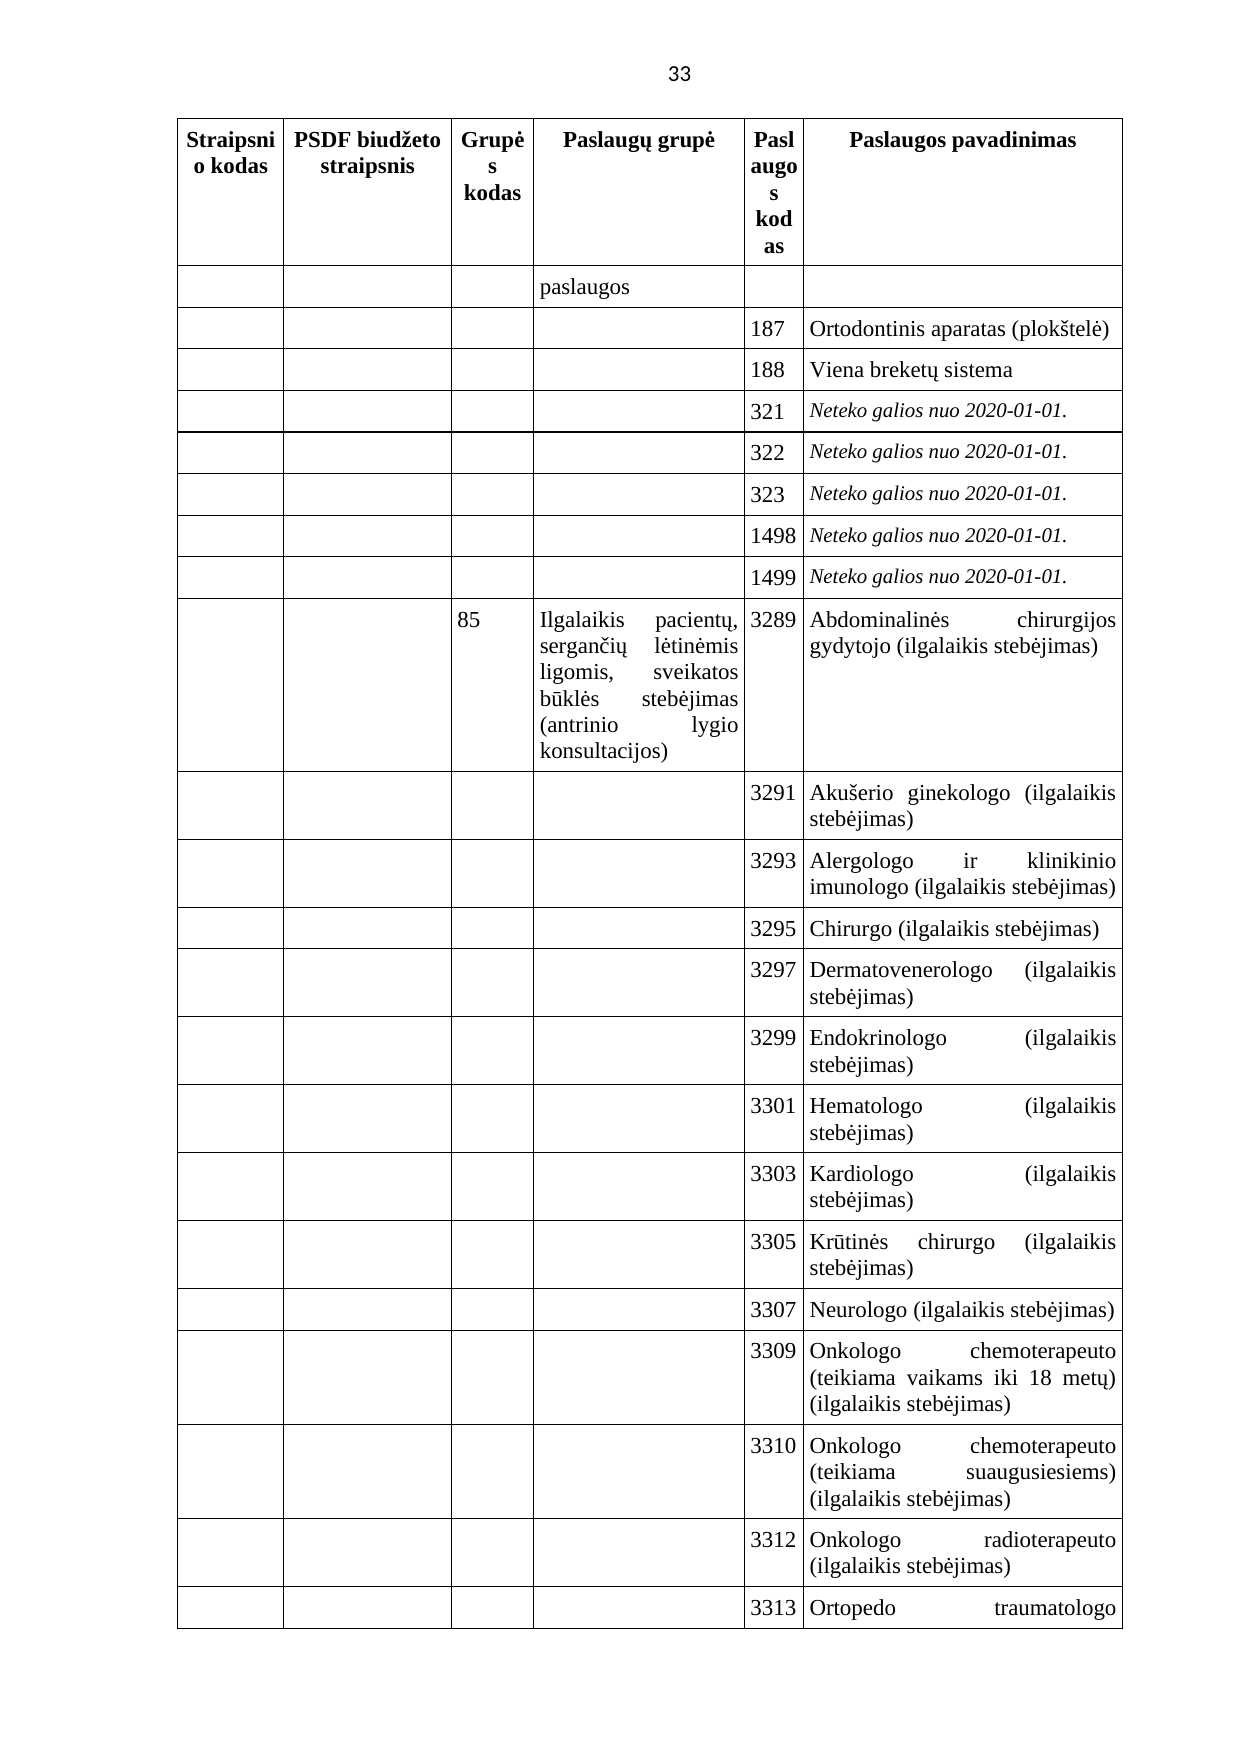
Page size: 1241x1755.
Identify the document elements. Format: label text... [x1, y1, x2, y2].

table_cell [178, 1221, 283, 1288]
table_cell [178, 349, 283, 390]
table_cell [284, 474, 451, 514]
table_header Paslaugų grupė [534, 119, 744, 265]
table_cell [284, 308, 451, 348]
table_cell [284, 1425, 451, 1518]
table_cell [178, 1519, 283, 1586]
table_cell Onkologo chemoterapeuto (teikiama vaikams iki 18 metų) (ilgalaikis stebėjimas) [804, 1331, 1122, 1424]
table_cell [178, 949, 283, 1016]
table_cell 3305 [745, 1221, 803, 1288]
table_cell [452, 840, 533, 907]
table_cell [452, 1331, 533, 1424]
table_cell Alergologo ir klinikinio imunologo (ilgalaikis stebėjimas) [804, 840, 1122, 907]
table_cell Onkologo radioterapeuto (ilgalaikis stebėjimas) [804, 1519, 1122, 1586]
table_cell [452, 772, 533, 839]
table_cell [284, 1221, 451, 1288]
table_cell 188 [745, 349, 803, 390]
table_cell [534, 1519, 744, 1586]
table_cell [452, 1017, 533, 1084]
table_cell [178, 1425, 283, 1518]
table_cell 3309 [745, 1331, 803, 1424]
table_cell 3312 [745, 1519, 803, 1586]
table_cell [804, 266, 1122, 307]
table_cell 3313 [745, 1587, 803, 1627]
table_cell [178, 1085, 283, 1152]
table_cell [534, 1331, 744, 1424]
table_cell [178, 1153, 283, 1220]
table_cell 3307 [745, 1289, 803, 1329]
table_cell Dermatovenerologo (ilgalaikis stebėjimas) [804, 949, 1122, 1016]
table_cell [534, 1153, 744, 1220]
table_cell 3291 [745, 772, 803, 839]
table_header Grupės kodas [452, 119, 533, 265]
table_cell 3299 [745, 1017, 803, 1084]
table_cell [534, 557, 744, 598]
table_cell [534, 1289, 744, 1329]
table_cell [178, 840, 283, 907]
table_cell [284, 1587, 451, 1627]
table_cell 3295 [745, 908, 803, 948]
table_cell 85 [452, 599, 533, 771]
table_cell [178, 516, 283, 556]
table_cell [178, 772, 283, 839]
table_cell [534, 474, 744, 514]
table_cell [284, 949, 451, 1016]
table_cell 322 [745, 433, 803, 473]
table_cell 3293 [745, 840, 803, 907]
table_cell [452, 308, 533, 348]
table_cell Viena breketų sistema [804, 349, 1122, 390]
table_cell [284, 391, 451, 431]
table_cell [178, 1017, 283, 1084]
table_cell [534, 908, 744, 948]
table_header Straipsnio kodas [178, 119, 283, 265]
table_cell [284, 516, 451, 556]
table_cell [178, 266, 283, 307]
table_cell [452, 516, 533, 556]
table_cell [534, 1587, 744, 1627]
table_cell [284, 1153, 451, 1220]
table_cell [452, 949, 533, 1016]
table_cell [452, 1221, 533, 1288]
table_cell Endokrinologo (ilgalaikis stebėjimas) [804, 1017, 1122, 1084]
table_cell [178, 908, 283, 948]
table_cell [452, 391, 533, 431]
table_cell Neteko galios nuo 2020-01-01. [804, 557, 1122, 598]
table_cell [534, 1221, 744, 1288]
table_cell [534, 516, 744, 556]
table_cell [284, 1331, 451, 1424]
table_cell 187 [745, 308, 803, 348]
table_cell [178, 1289, 283, 1329]
table_cell [284, 1085, 451, 1152]
table_cell [534, 840, 744, 907]
table_cell [452, 1519, 533, 1586]
table_cell [452, 266, 533, 307]
table_cell 1499 [745, 557, 803, 598]
table_cell [284, 433, 451, 473]
table_cell Neurologo (ilgalaikis stebėjimas) [804, 1289, 1122, 1329]
table_cell [178, 474, 283, 514]
table_cell [745, 266, 803, 307]
table_cell Ortopedo traumatologo [804, 1587, 1122, 1627]
table_cell [284, 772, 451, 839]
table_cell [452, 1587, 533, 1627]
table_cell [452, 1085, 533, 1152]
table_cell 321 [745, 391, 803, 431]
table_cell [534, 1085, 744, 1152]
table_cell Akušerio ginekologo (ilgalaikis stebėjimas) [804, 772, 1122, 839]
table_cell [284, 266, 451, 307]
table_cell Hematologo (ilgalaikis stebėjimas) [804, 1085, 1122, 1152]
table_cell [178, 391, 283, 431]
table_cell [534, 949, 744, 1016]
table_cell Neteko galios nuo 2020-01-01. [804, 516, 1122, 556]
table_cell Abdominalinės chirurgijos gydytojo (ilgalaikis stebėjimas) [804, 599, 1122, 771]
table_cell [178, 1331, 283, 1424]
table_cell [534, 349, 744, 390]
table_cell 3310 [745, 1425, 803, 1518]
table_cell [534, 772, 744, 839]
table_cell [178, 1587, 283, 1627]
table_cell [178, 599, 283, 771]
table_cell [534, 1425, 744, 1518]
table_cell [452, 1425, 533, 1518]
table_cell [284, 1289, 451, 1329]
table_header Paslaugos pavadinimas [804, 119, 1122, 265]
table_cell [284, 557, 451, 598]
table_cell Ortodontinis aparatas (plokštelė) [804, 308, 1122, 348]
table_cell [284, 1017, 451, 1084]
table_cell 1498 [745, 516, 803, 556]
table_cell [452, 349, 533, 390]
table_cell [534, 1017, 744, 1084]
table_cell [178, 308, 283, 348]
table_cell [534, 308, 744, 348]
table_cell [452, 1289, 533, 1329]
table_cell Krūtinės chirurgo (ilgalaikis stebėjimas) [804, 1221, 1122, 1288]
table_cell [284, 908, 451, 948]
table_cell [284, 349, 451, 390]
table_cell [284, 599, 451, 771]
table_cell Neteko galios nuo 2020-01-01. [804, 474, 1122, 514]
table_header PSDF biudžeto straipsnis [284, 119, 451, 265]
table_cell 3301 [745, 1085, 803, 1152]
table_cell paslaugos [534, 266, 744, 307]
table_cell Neteko galios nuo 2020-01-01. [804, 433, 1122, 473]
table_cell 3303 [745, 1153, 803, 1220]
table_cell Neteko galios nuo 2020-01-01. [804, 391, 1122, 431]
table_cell [284, 840, 451, 907]
table_cell [534, 433, 744, 473]
table_cell [452, 474, 533, 514]
table_cell 3297 [745, 949, 803, 1016]
table_cell [534, 391, 744, 431]
table_cell 323 [745, 474, 803, 514]
table_cell [284, 1519, 451, 1586]
table_cell Chirurgo (ilgalaikis stebėjimas) [804, 908, 1122, 948]
table_header Paslaugos kodas [745, 119, 803, 265]
table_cell [452, 433, 533, 473]
table_cell Kardiologo (ilgalaikis stebėjimas) [804, 1153, 1122, 1220]
table_cell [178, 557, 283, 598]
table_cell Ilgalaikis pacientų, sergančių lėtinėmis ligomis, sveikatos būklės stebėjimas (antrinio lygio konsultacijos) [534, 599, 744, 771]
table_cell [178, 433, 283, 473]
table_cell [452, 908, 533, 948]
table_cell 3289 [745, 599, 803, 771]
table_cell [452, 1153, 533, 1220]
table_cell [452, 557, 533, 598]
table_cell Onkologo chemoterapeuto (teikiama suaugusiesiems) (ilgalaikis stebėjimas) [804, 1425, 1122, 1518]
